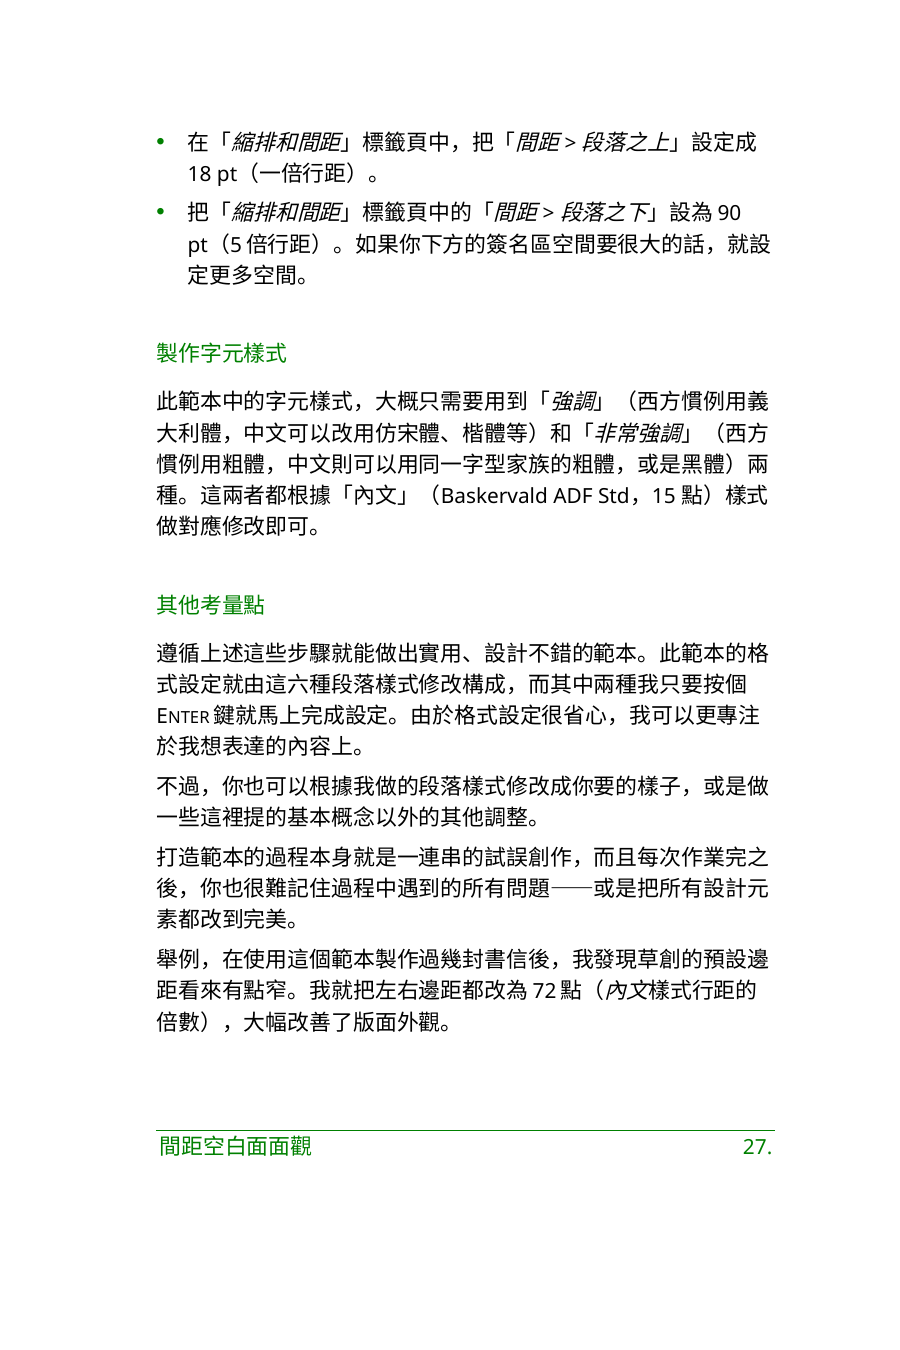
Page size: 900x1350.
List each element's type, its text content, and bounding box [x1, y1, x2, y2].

text 遵循上述這些步驟就能做出實用、設計不錯的範本。此範本的格式設定就由這六種段落樣式修改構成，而其中兩種我只要按個Enter鍵就馬上完成設定。由於格式設定很省心，我可以更專注於我想表達的內容上。 [156, 636, 775, 761]
list 在「縮排和間距」標籤頁中，把「間距 > 段落之上」設定成18 pt（一倍行距）。 [156, 125, 775, 187]
text 打造範本的過程本身就是一連串的試誤創作，而且每次作業完之後，你也很難記住過程中遇到的所有問題——或是把所有設計元素都改到完美。 [156, 840, 775, 934]
text 不過，你也可以根據我做的段落樣式修改成你要的樣子，或是做一些這裡提的基本概念以外的其他調整。 [156, 769, 775, 832]
list 把「縮排和間距」標籤頁中的「間距 > 段落之下」設為90 pt（5倍行距）。如果你下方的簽名區空間要很大的話，就設定更多空間。 [156, 196, 775, 289]
subtitle 製作字元樣式 [156, 336, 775, 368]
text 舉例，在使用這個範本製作過幾封書信後，我發現草創的預設邊距看來有點窄。我就把左右邊距都改為72點（內文樣式行距的倍數），大幅改善了版面外觀。 [156, 942, 775, 1036]
subtitle 其他考量點 [156, 588, 775, 619]
text 此範本中的字元樣式，大概只需要用到「強調」（西方慣例用義大利體，中文可以改用仿宋體、楷體等）和「非常強調」（西方慣例用粗體，中文則可以用同一字型家族的粗體，或是黑體）兩種。這兩者都根據「內文」（Baskervald ADF Std，15 點）樣式做對應修改即可。 [156, 385, 775, 541]
